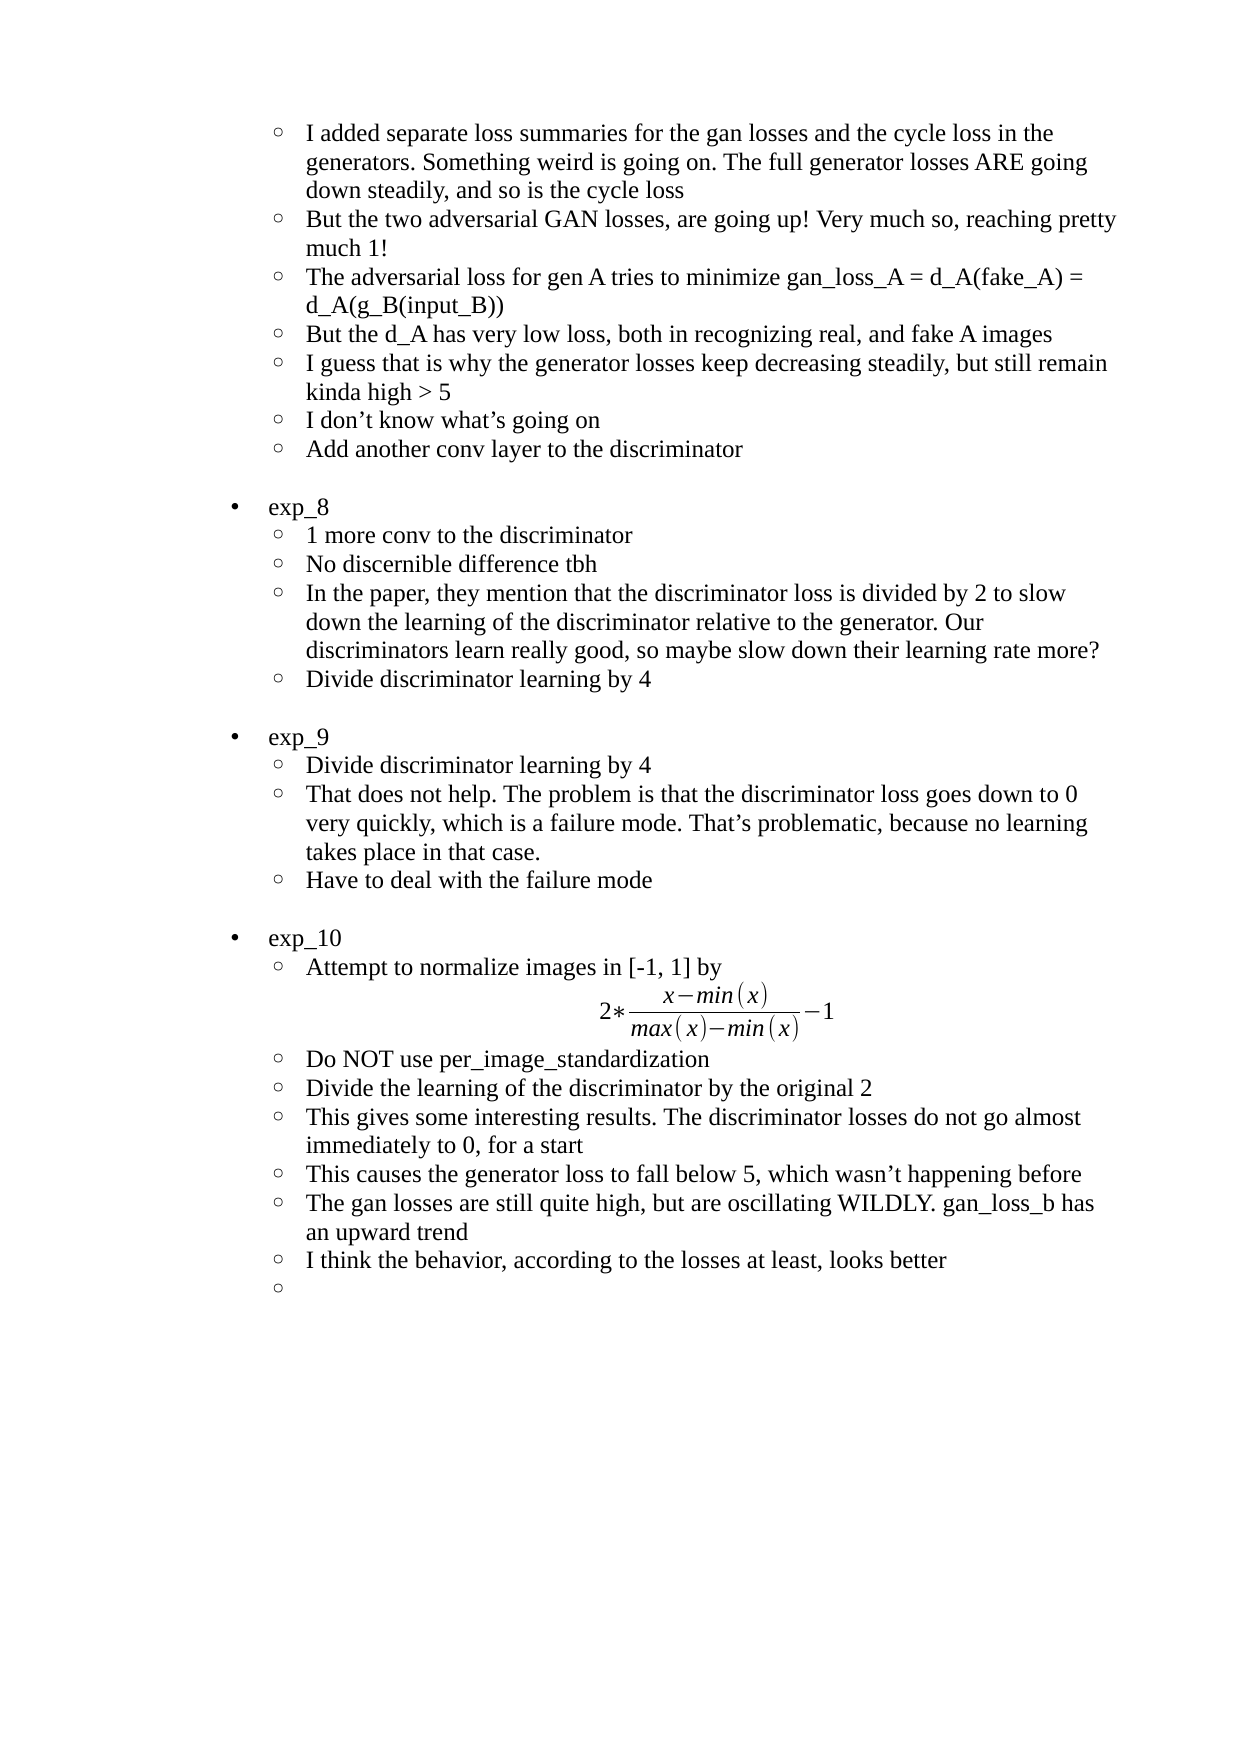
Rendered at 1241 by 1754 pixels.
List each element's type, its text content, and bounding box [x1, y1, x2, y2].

list Divide discriminator learning by 4 [268, 751, 1122, 779]
list That does not help. The problem is that the discriminator loss goes down to 0 very quickly, which is a failure mode. That’s problematic, because no learning takes place in that case. [268, 779, 1122, 866]
list The gan losses are still quite high, but are oscillating WILDLY. gan_loss_b has an upward trend [268, 1188, 1122, 1245]
list exp_9 [231, 722, 1122, 751]
list I think the behavior, according to the losses at least, looks better [268, 1245, 1122, 1274]
list Divide discriminator learning by 4 [268, 664, 1122, 693]
list No discernible difference tbh [268, 549, 1122, 578]
list exp_8 [231, 492, 1122, 521]
list Divide the learning of the discriminator by the original 2 [268, 1073, 1122, 1102]
list The adversarial loss for gen A tries to minimize gan_loss_A = d_A(fake_A) = d_A(g_B(input_B)) [268, 262, 1122, 319]
list But the two adversarial GAN losses, are going up! Very much so, reaching pretty much 1! [268, 204, 1122, 262]
list In the paper, they mention that the discriminator loss is divided by 2 to slow down the learning of the discriminator relative to the generator. Our discriminators learn really good, so maybe slow down their learning rate more? [268, 578, 1122, 664]
list I guess that is why the generator losses keep decreasing steadily, but still remain kinda high > 5 [268, 348, 1122, 406]
list This gives some interesting results. The discriminator losses do not go almost immediately to 0, for a start [268, 1102, 1122, 1159]
list I added separate loss summaries for the gan losses and the cycle loss in the generators. Something weird is going on. The full generator losses ARE going down steadily, and so is the cycle loss [268, 118, 1122, 204]
list exp_10 [231, 923, 1122, 952]
list Add another conv layer to the discriminator [268, 434, 1122, 463]
list But the d_A has very low loss, both in recognizing real, and fake A images [268, 319, 1122, 348]
list Attempt to normalize images in [-1, 1] by [268, 952, 1122, 981]
list 1 more conv to the discriminator [268, 521, 1122, 549]
list This causes the generator loss to fall below 5, which wasn’t happening before [268, 1159, 1122, 1188]
list I don’t know what’s going on [268, 406, 1122, 434]
list Do NOT use per_image_standardization [268, 1044, 1122, 1073]
list Have to deal with the failure mode [268, 866, 1122, 894]
